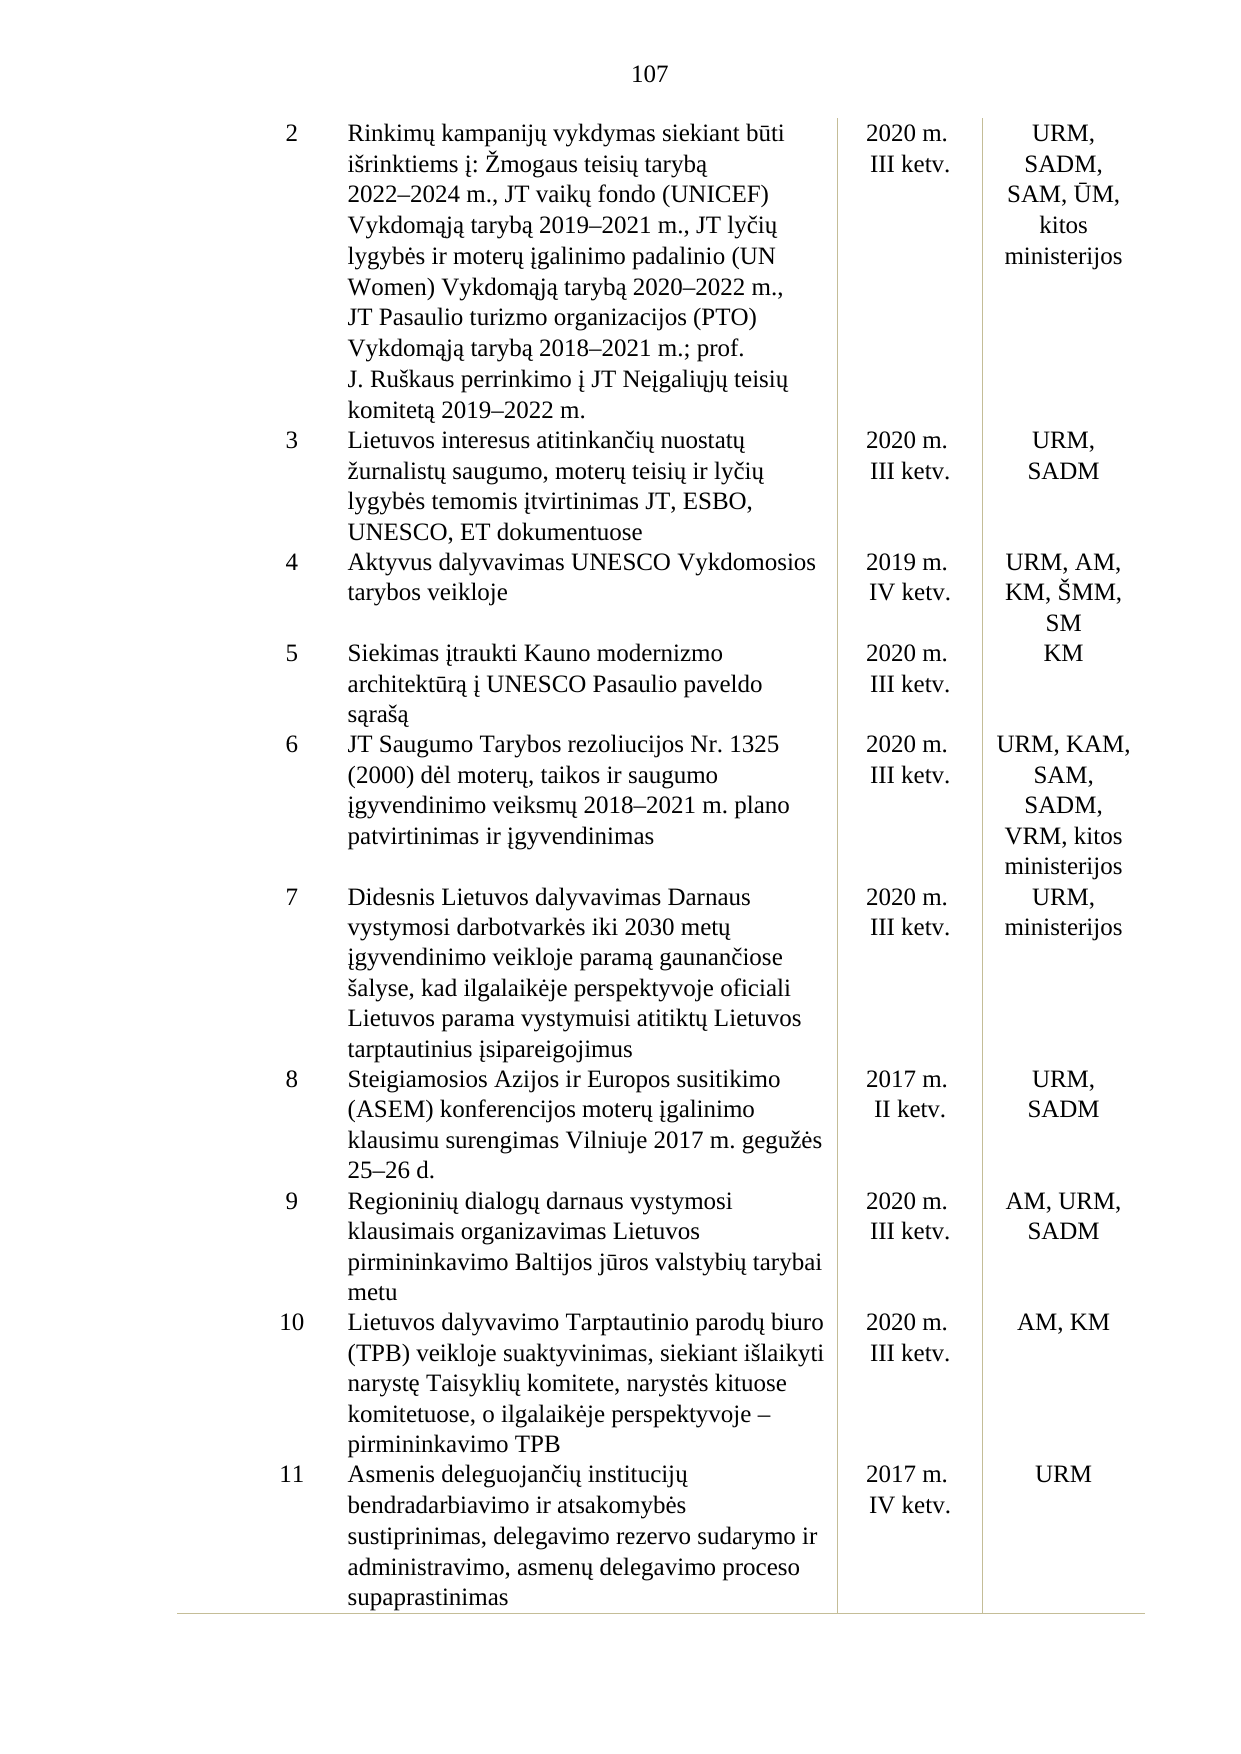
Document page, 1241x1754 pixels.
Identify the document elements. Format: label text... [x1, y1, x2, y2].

table_cell 2017 m. IV ketv. [838, 1460, 982, 1613]
table_cell AM, URM, SADM [983, 1186, 1144, 1307]
table_cell 2020 m. III ketv. [838, 730, 982, 882]
table_cell KM [983, 638, 1144, 729]
table_cell Didesnis Lietuvos dalyvavimas Darnaus vystymosi darbotvarkės iki 2030 metų įgyvendinimo veikloje paramą gaunančiose šalyse, kad ilgalaikėje perspektyvoje oficiali Lietuvos parama vystymuisi atitiktų Lietuvos tarptautinius įsipareigojimus [336, 882, 837, 1064]
table_cell Rinkimų kampanijų vykdymas siekiant būti išrinktiems į: Žmogaus teisių tarybą 2022–2024 m., JT vaikų fondo (UNICEF) Vykdomąją tarybą 2019–2021 m., JT lyčių lygybės ir moterų įgalinimo padalinio (UN Women) Vykdomąją tarybą 2020–2022 m., JT Pasaulio turizmo organizacijos (PTO) Vykdomąją tarybą 2018–2021 m.; prof. J. Ruškaus perrinkimo į JT Neįgaliųjų teisių komitetą 2019–2022 m. [336, 118, 837, 425]
table_cell Siekimas įtraukti Kauno modernizmo architektūrą į UNESCO Pasaulio paveldo sąrašą [336, 638, 837, 729]
table_cell URM, SADM [983, 1064, 1144, 1186]
table_cell JT Saugumo Tarybos rezoliucijos Nr. 1325 (2000) dėl moterų, taikos ir saugumo įgyvendinimo veiksmų 2018–2021 m. plano patvirtinimas ir įgyvendinimas [336, 730, 837, 882]
table_cell [177, 638, 247, 729]
table_cell 5 [247, 638, 336, 729]
table_cell URM, AM, KM, ŠMM, SM [983, 547, 1144, 638]
table_cell URM, KAM, SAM, SADM, VRM, kitos ministerijos [983, 730, 1144, 882]
table_cell Lietuvos dalyvavimo Tarptautinio parodų biuro (TPB) veikloje suaktyvinimas, siekiant išlaikyti narystę Taisyklių komitete, narystės kituose komitetuose, o ilgalaikėje perspektyvoje – pirmininkavimo TPB [336, 1308, 837, 1459]
table_cell [177, 1308, 247, 1459]
table_cell 4 [247, 547, 336, 638]
table_cell [177, 118, 247, 425]
table_cell Asmenis deleguojančių institucijų bendradarbiavimo ir atsakomybės sustiprinimas, delegavimo rezervo sudarymo ir administravimo, asmenų delegavimo proceso supaprastinimas [336, 1460, 837, 1613]
table_cell URM, ministerijos [983, 882, 1144, 1064]
table_cell 2019 m. IV ketv. [838, 547, 982, 638]
table_cell [177, 1460, 247, 1613]
table_cell URM, SADM, SAM, ŪM, kitos ministerijos [983, 118, 1144, 425]
table_cell 8 [247, 1064, 336, 1186]
table_cell 2020 m. III ketv. [838, 638, 982, 729]
table_cell Regioninių dialogų darnaus vystymosi klausimais organizavimas Lietuvos pirmininkavimo Baltijos jūros valstybių tarybai metu [336, 1186, 837, 1307]
table_cell [177, 1064, 247, 1186]
table_cell 2020 m. III ketv. [838, 425, 982, 547]
table_cell 2020 m. III ketv. [838, 882, 982, 1064]
table_cell 2020 m. III ketv. [838, 1186, 982, 1307]
table_cell [177, 425, 247, 547]
table_cell [177, 882, 247, 1064]
table_cell 2 [247, 118, 336, 425]
table_cell 6 [247, 730, 336, 882]
table_cell [177, 547, 247, 638]
table_cell 11 [247, 1460, 336, 1613]
table_cell 3 [247, 425, 336, 547]
table_cell [177, 730, 247, 882]
table_cell 7 [247, 882, 336, 1064]
table_cell Lietuvos interesus atitinkančių nuostatų žurnalistų saugumo, moterų teisių ir lyčių lygybės temomis įtvirtinimas JT, ESBO, UNESCO, ET dokumentuose [336, 425, 837, 547]
table_cell URM, SADM [983, 425, 1144, 547]
table_cell 9 [247, 1186, 336, 1307]
table_cell 10 [247, 1308, 336, 1459]
table_cell URM [983, 1460, 1144, 1613]
table_cell [177, 1186, 247, 1307]
table_cell AM, KM [983, 1308, 1144, 1459]
table_cell Aktyvus dalyvavimas UNESCO Vykdomosios tarybos veikloje [336, 547, 837, 638]
table_cell 2017 m. II ketv. [838, 1064, 982, 1186]
table_cell 2020 m. III ketv. [838, 118, 982, 425]
table_cell Steigiamosios Azijos ir Europos susitikimo (ASEM) konferencijos moterų įgalinimo klausimu surengimas Vilniuje 2017 m. gegužės 25–26 d. [336, 1064, 837, 1186]
table_cell 2020 m. III ketv. [838, 1308, 982, 1459]
